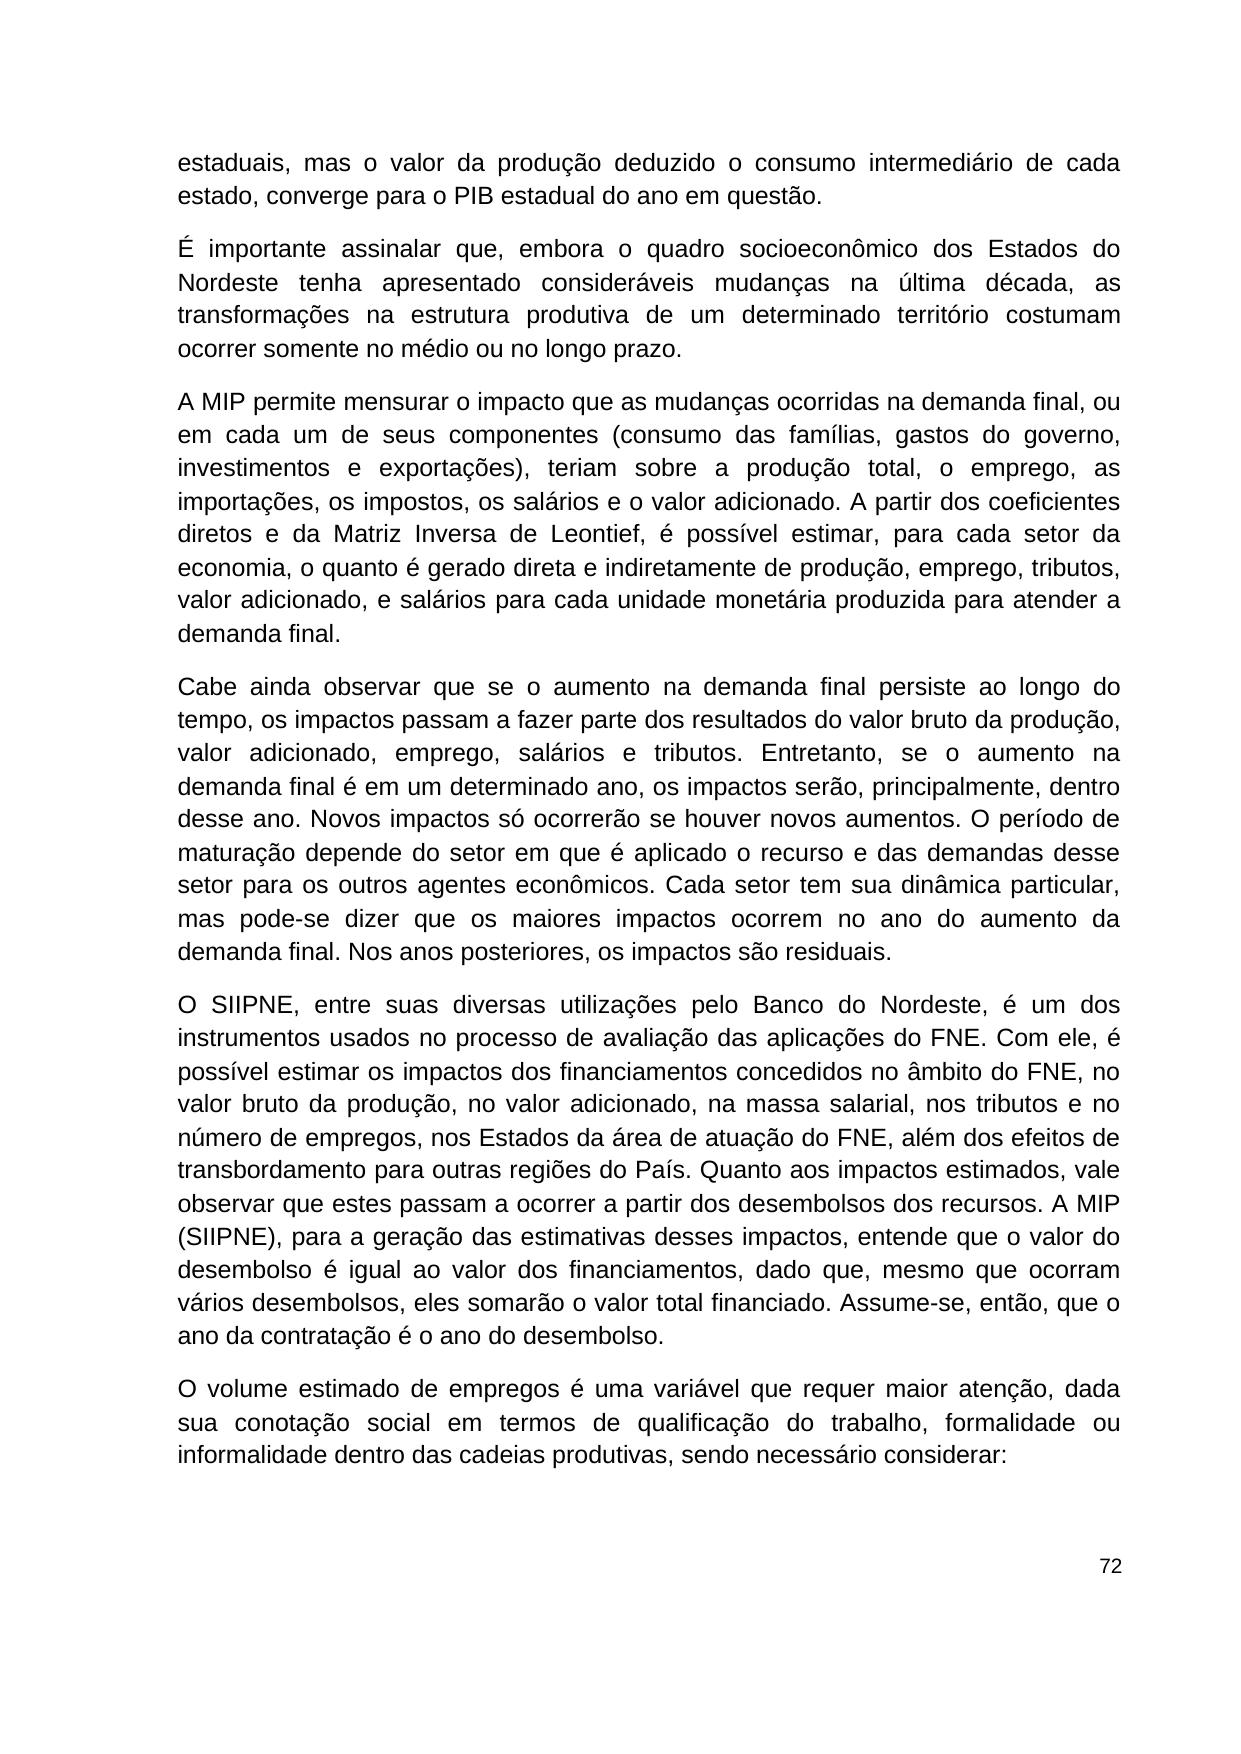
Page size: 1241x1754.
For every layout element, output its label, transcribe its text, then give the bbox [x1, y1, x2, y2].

text O volume estimado de empregos é uma variável que requer maior atenção, dada sua conotação social em termos de qualificação do trabalho, formalidade ou informalidade dentro das cadeias produtivas, sendo necessário considerar: [177, 1374, 1122, 1469]
text Cabe ainda observar que se o aumento na demanda final persiste ao longo do tempo, os impactos passam a fazer parte dos resultados do valor bruto da produção, valor adicionado, emprego, salários e tributos. Entretanto, se o aumento na demanda final é em um determinado ano, os impactos serão, principalmente, dentro desse ano. Novos impactos só ocorrerão se houver novos aumentos. O período de maturação depende do setor em que é aplicado o recurso e das demandas desse setor para os outros agentes econômicos. Cada setor tem sua dinâmica particular, mas pode-se dizer que os maiores impactos ocorrem no ano do aumento da demanda final. Nos anos posteriores, os impactos são residuais. [177, 672, 1122, 965]
text A MIP permite mensurar o impacto que as mudanças ocorridas na demanda final, ou em cada um de seus componentes (consumo das famílias, gastos do governo, investimentos e exportações), teriam sobre a produção total, o emprego, as importações, os impostos, os salários e o valor adicionado. A partir dos coeficientes diretos e da Matriz Inversa de Leontief, é possível estimar, para cada setor da economia, o quanto é gerado direta e indiretamente de produção, emprego, tributos, valor adicionado, e salários para cada unidade monetária produzida para atender a demanda final. [177, 387, 1122, 647]
text É importante assinalar que, embora o quadro socioeconômico dos Estados do Nordeste tenha apresentado consideráveis mudanças na última década, as transformações na estrutura produtiva de um determinado território costumam ocorrer somente no médio ou no longo prazo. [177, 234, 1122, 362]
text O SIIPNE, entre suas diversas utilizações pelo Banco do Nordeste, é um dos instrumentos usados no processo de avaliação das aplicações do FNE. Com ele, é possível estimar os impactos dos financiamentos concedidos no âmbito do FNE, no valor bruto da produção, no valor adicionado, na massa salarial, nos tributos e no número de empregos, nos Estados da área de atuação do FNE, além dos efeitos de transbordamento para outras regiões do País. Quanto aos impactos estimados, vale observar que estes passam a ocorrer a partir dos desembolsos dos recursos. A MIP (SIIPNE), para a geração das estimativas desses impactos, entende que o valor do desembolso é igual ao valor dos financiamentos, dado que, mesmo que ocorram vários desembolsos, eles somarão o valor total financiado. Assume-se, então, que o ano da contratação é o ano do desembolso. [177, 990, 1122, 1349]
text estaduais, mas o valor da produção deduzido o consumo intermediário de cada estado, converge para o PIB estadual do ano em questão. [177, 148, 1122, 209]
